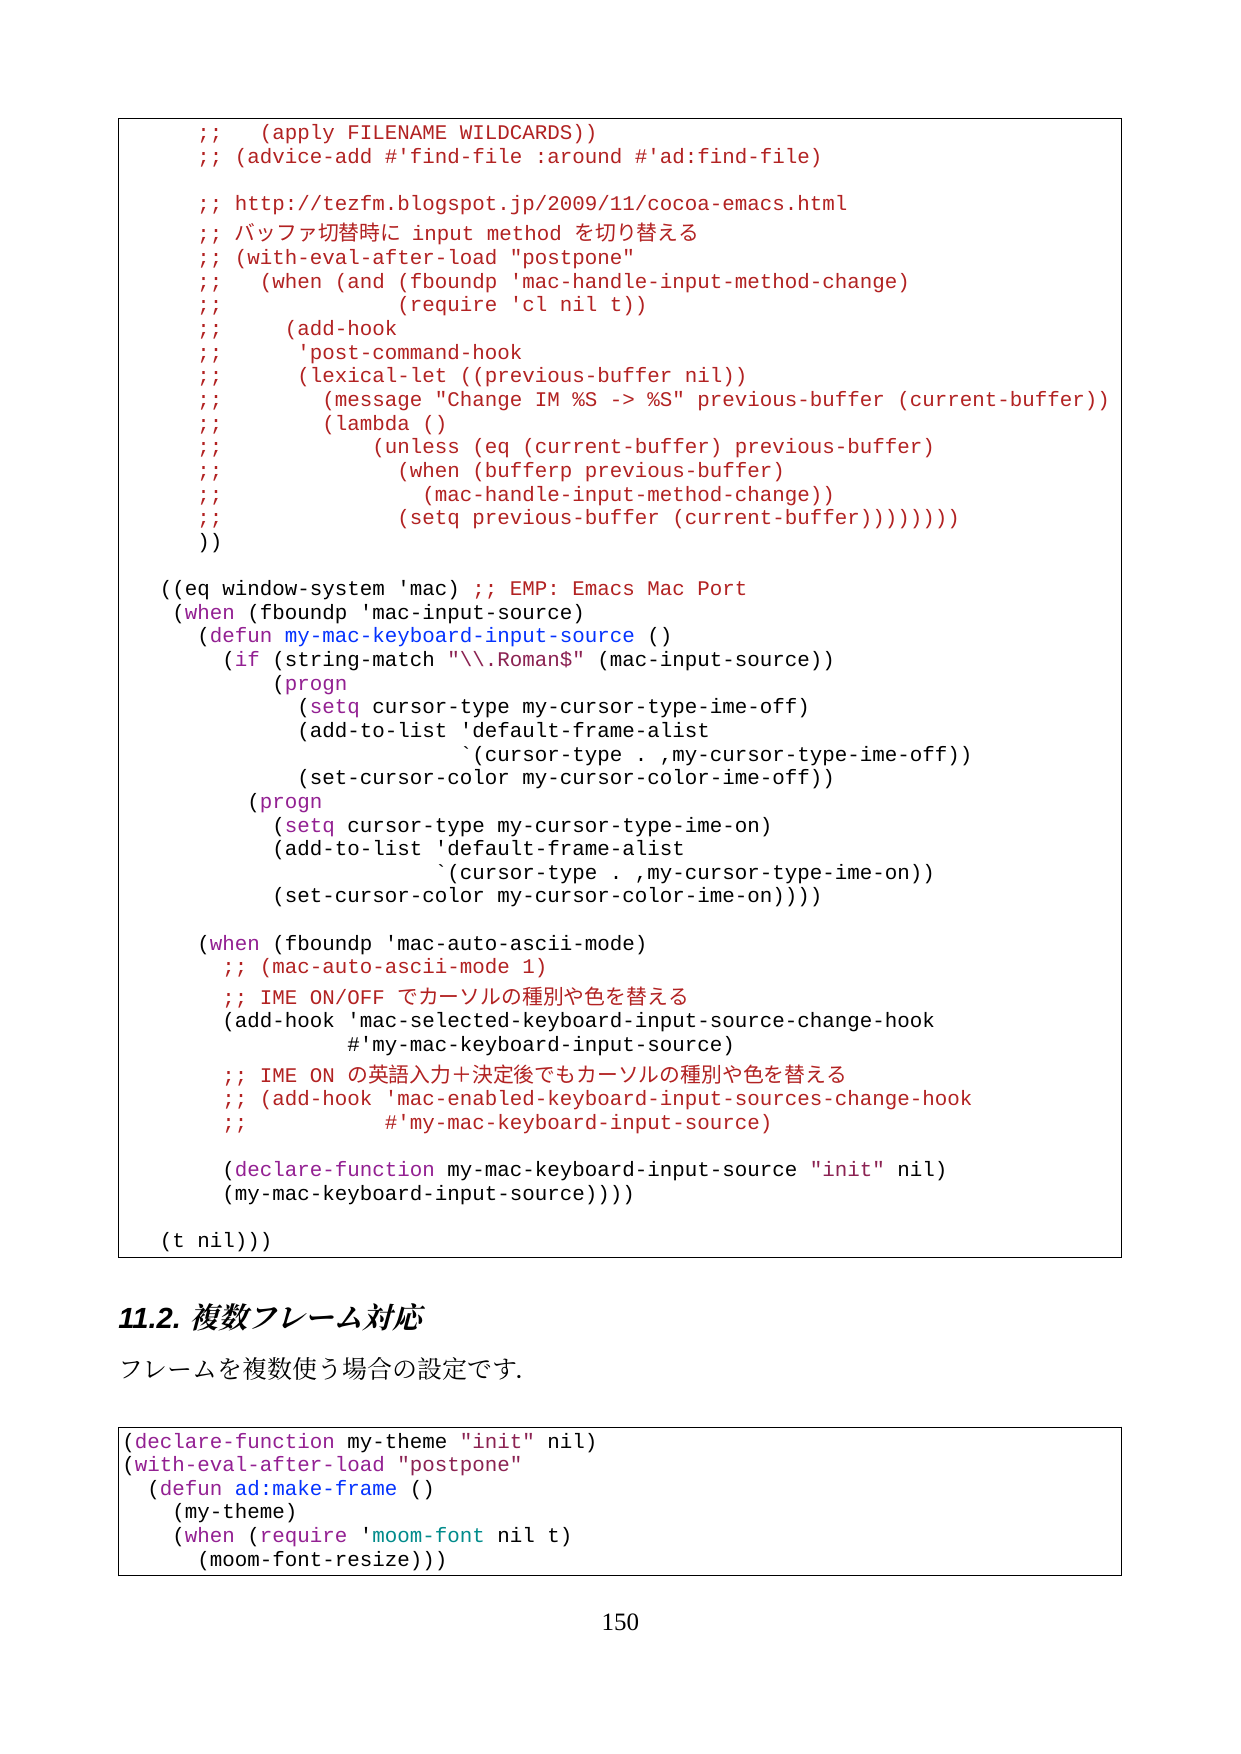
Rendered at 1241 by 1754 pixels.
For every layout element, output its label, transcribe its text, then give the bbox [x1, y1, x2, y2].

text (defun ad:make-frame () [119, 1474, 1121, 1498]
text (declare-function my-mac-keyboard-input-source "init" nil) [119, 1155, 1121, 1179]
text ;; (mac-auto-ascii-mode 1) [119, 952, 1121, 976]
text ((eq window-system 'mac) ;; EMP: Emacs Mac Port [119, 574, 1121, 598]
text ;; (setq previous-buffer (current-buffer)))))))) [119, 503, 1121, 527]
text ;; (add-hook [119, 314, 1121, 338]
text (setq cursor-type my-cursor-type-ime-on) [119, 811, 1121, 834]
text ;; (lexical-let ((previous-buffer nil)) [119, 361, 1121, 385]
text (if (string-match "\\.Roman$" (mac-input-source)) [119, 645, 1121, 669]
text ;; (lambda () [119, 409, 1121, 432]
text ;; (with-eval-after-load "postpone" [119, 243, 1121, 267]
text ;; (message "Change IM %S -> %S" previous-buffer (current-buffer)) [119, 385, 1121, 409]
text (add-to-list 'default-frame-alist [119, 716, 1121, 740]
text (progn [119, 669, 1121, 692]
text (progn [119, 787, 1121, 811]
text (set-cursor-color my-cursor-color-ime-on)))) [119, 882, 1121, 905]
text (when (fboundp 'mac-input-source) [119, 598, 1121, 621]
text (moom-font-resize))) [119, 1545, 1121, 1575]
text ;; (when (and (fboundp 'mac-handle-input-method-change) [119, 267, 1121, 290]
text ;; http://tezfm.blogspot.jp/2009/11/cocoa-emacs.html [119, 189, 1121, 213]
text ;; (unless (eq (current-buffer) previous-buffer) [119, 432, 1121, 456]
text フレームを複数使う場合の設定です． [118, 1349, 1122, 1414]
text ;; (advice-add #'find-file :around #'ad:find-file) [119, 142, 1121, 165]
text (declare-function my-theme "init" nil) [119, 1428, 1121, 1450]
text (my-mac-keyboard-input-source)))) [119, 1179, 1121, 1202]
text (my-theme) [119, 1498, 1121, 1521]
text ;; (add-hook 'mac-enabled-keyboard-input-sources-change-hook [119, 1084, 1121, 1108]
text ;; IME ON の英語入力＋決定後でもカーソルの種別や色を替える [119, 1054, 1121, 1084]
text ;; IME ON/OFF でカーソルの種別や色を替える [119, 976, 1121, 1007]
text (defun my-mac-keyboard-input-source () [119, 621, 1121, 645]
text )) [119, 527, 1121, 551]
text ;; (apply FILENAME WILDCARDS)) [119, 119, 1121, 142]
text (t nil))) [119, 1226, 1121, 1257]
text (with-eval-after-load "postpone" [119, 1450, 1121, 1474]
text #'my-mac-keyboard-input-source) [119, 1030, 1121, 1054]
text (add-hook 'mac-selected-keyboard-input-source-change-hook [119, 1007, 1121, 1030]
text ;; #'my-mac-keyboard-input-source) [119, 1108, 1121, 1132]
text (when (require 'moom-font nil t) [119, 1521, 1121, 1545]
text ;; (mac-handle-input-method-change)) [119, 479, 1121, 503]
text (setq cursor-type my-cursor-type-ime-off) [119, 692, 1121, 716]
text ;; バッファ切替時に input method を切り替える [119, 213, 1121, 243]
text (when (fboundp 'mac-auto-ascii-mode) [119, 929, 1121, 952]
text (set-cursor-color my-cursor-color-ime-off)) [119, 763, 1121, 787]
text ;; (require 'cl nil t)) [119, 290, 1121, 314]
text (add-to-list 'default-frame-alist [119, 834, 1121, 858]
text ;; 'post-command-hook [119, 338, 1121, 361]
text `(cursor-type . ,my-cursor-type-ime-on)) [119, 858, 1121, 882]
text `(cursor-type . ,my-cursor-type-ime-off)) [119, 740, 1121, 763]
subtitle 複数フレーム対応 [118, 1295, 1122, 1337]
text ;; (when (bufferp previous-buffer) [119, 456, 1121, 479]
